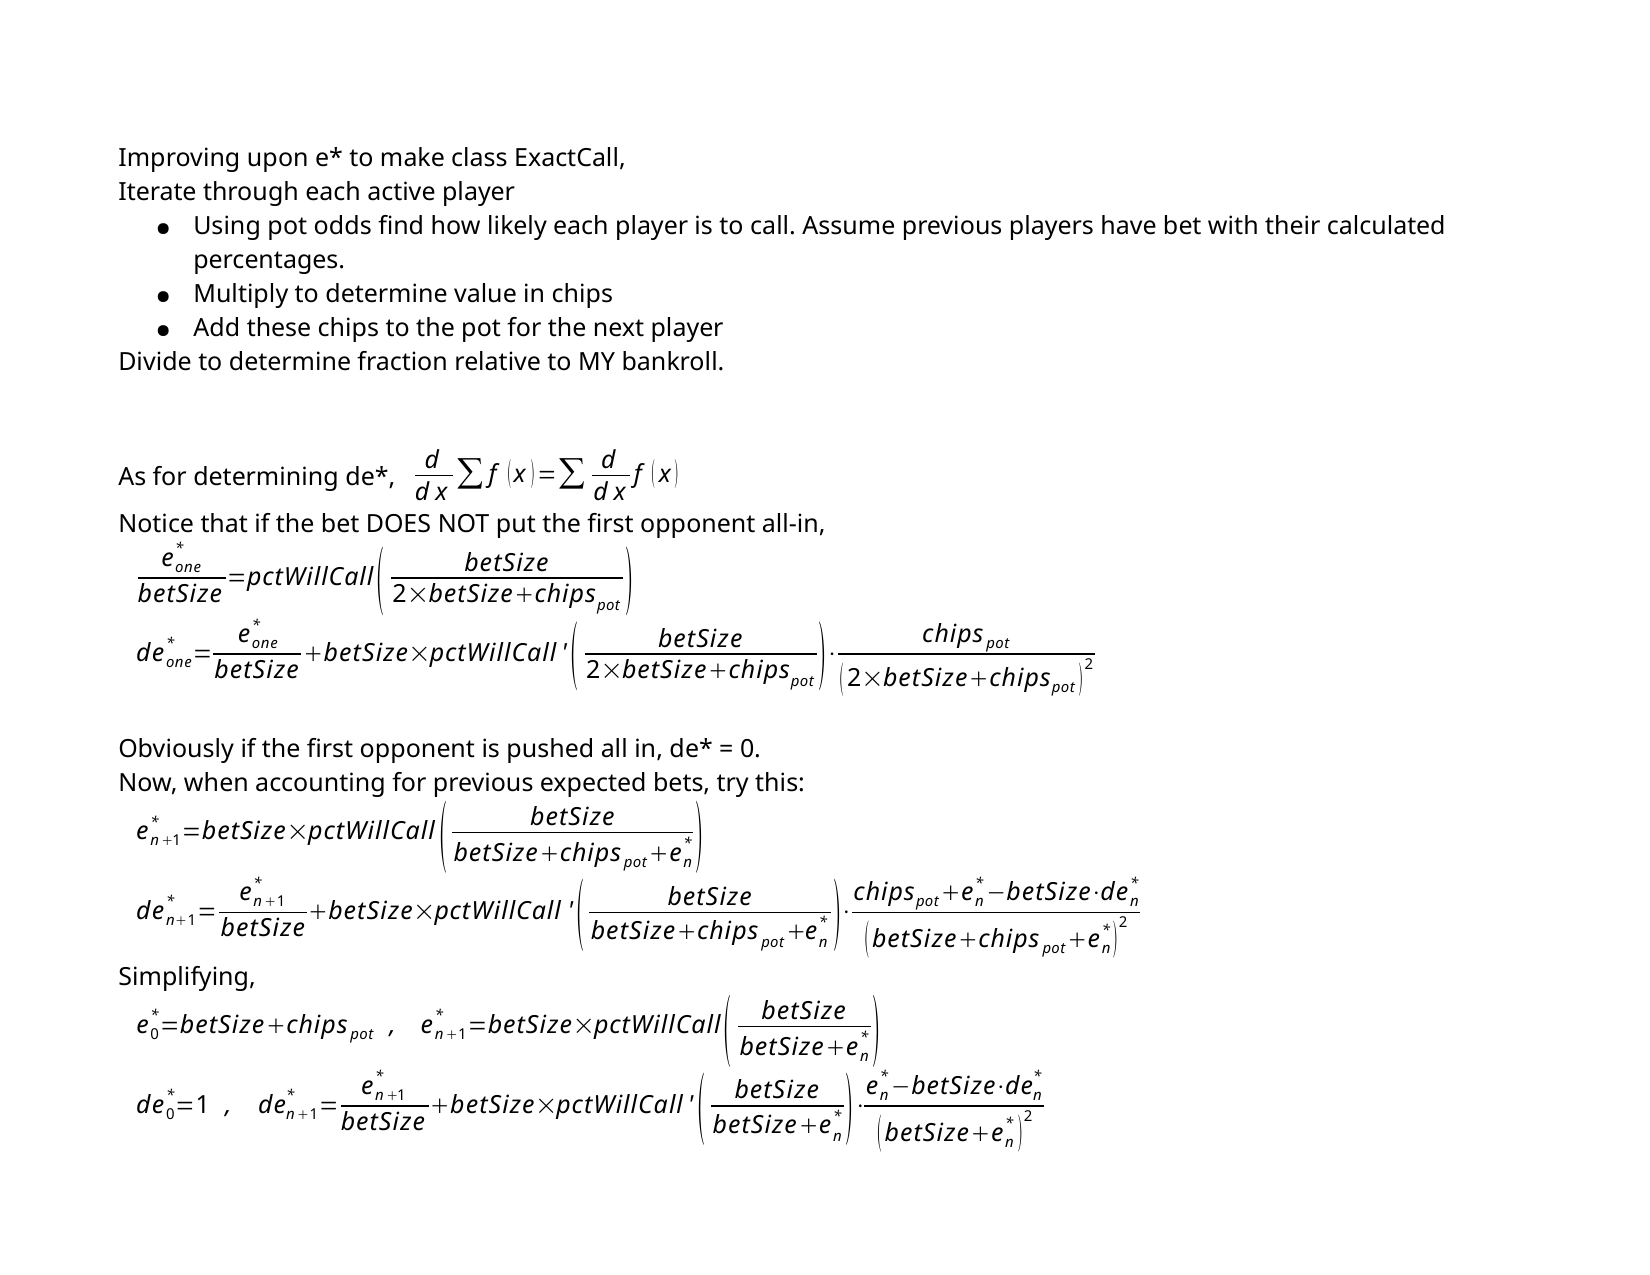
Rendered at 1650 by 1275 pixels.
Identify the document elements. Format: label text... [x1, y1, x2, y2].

text Notice that if the bet DOES NOT put the first opponent all-in, [118, 506, 1532, 540]
list Multiply to determine value in chips [156, 276, 1532, 309]
text Iterate through each active player [118, 174, 1532, 208]
text Now, when accounting for previous expected bets, try this: [118, 765, 1532, 799]
list Using pot odds find how likely each player is to call. Assume previous players have bet with their calculated percentages. [156, 208, 1532, 276]
list Add these chips to the pot for the next player [156, 309, 1532, 343]
text Simplifying, [118, 959, 1532, 993]
text As for determining de*, [118, 445, 1532, 506]
text Obviously if the first opponent is pushed all in, de* = 0. [118, 731, 1532, 765]
text Improving upon e* to make class ExactCall, [118, 140, 1532, 174]
text Divide to determine fraction relative to MY bankroll. [118, 343, 1532, 377]
